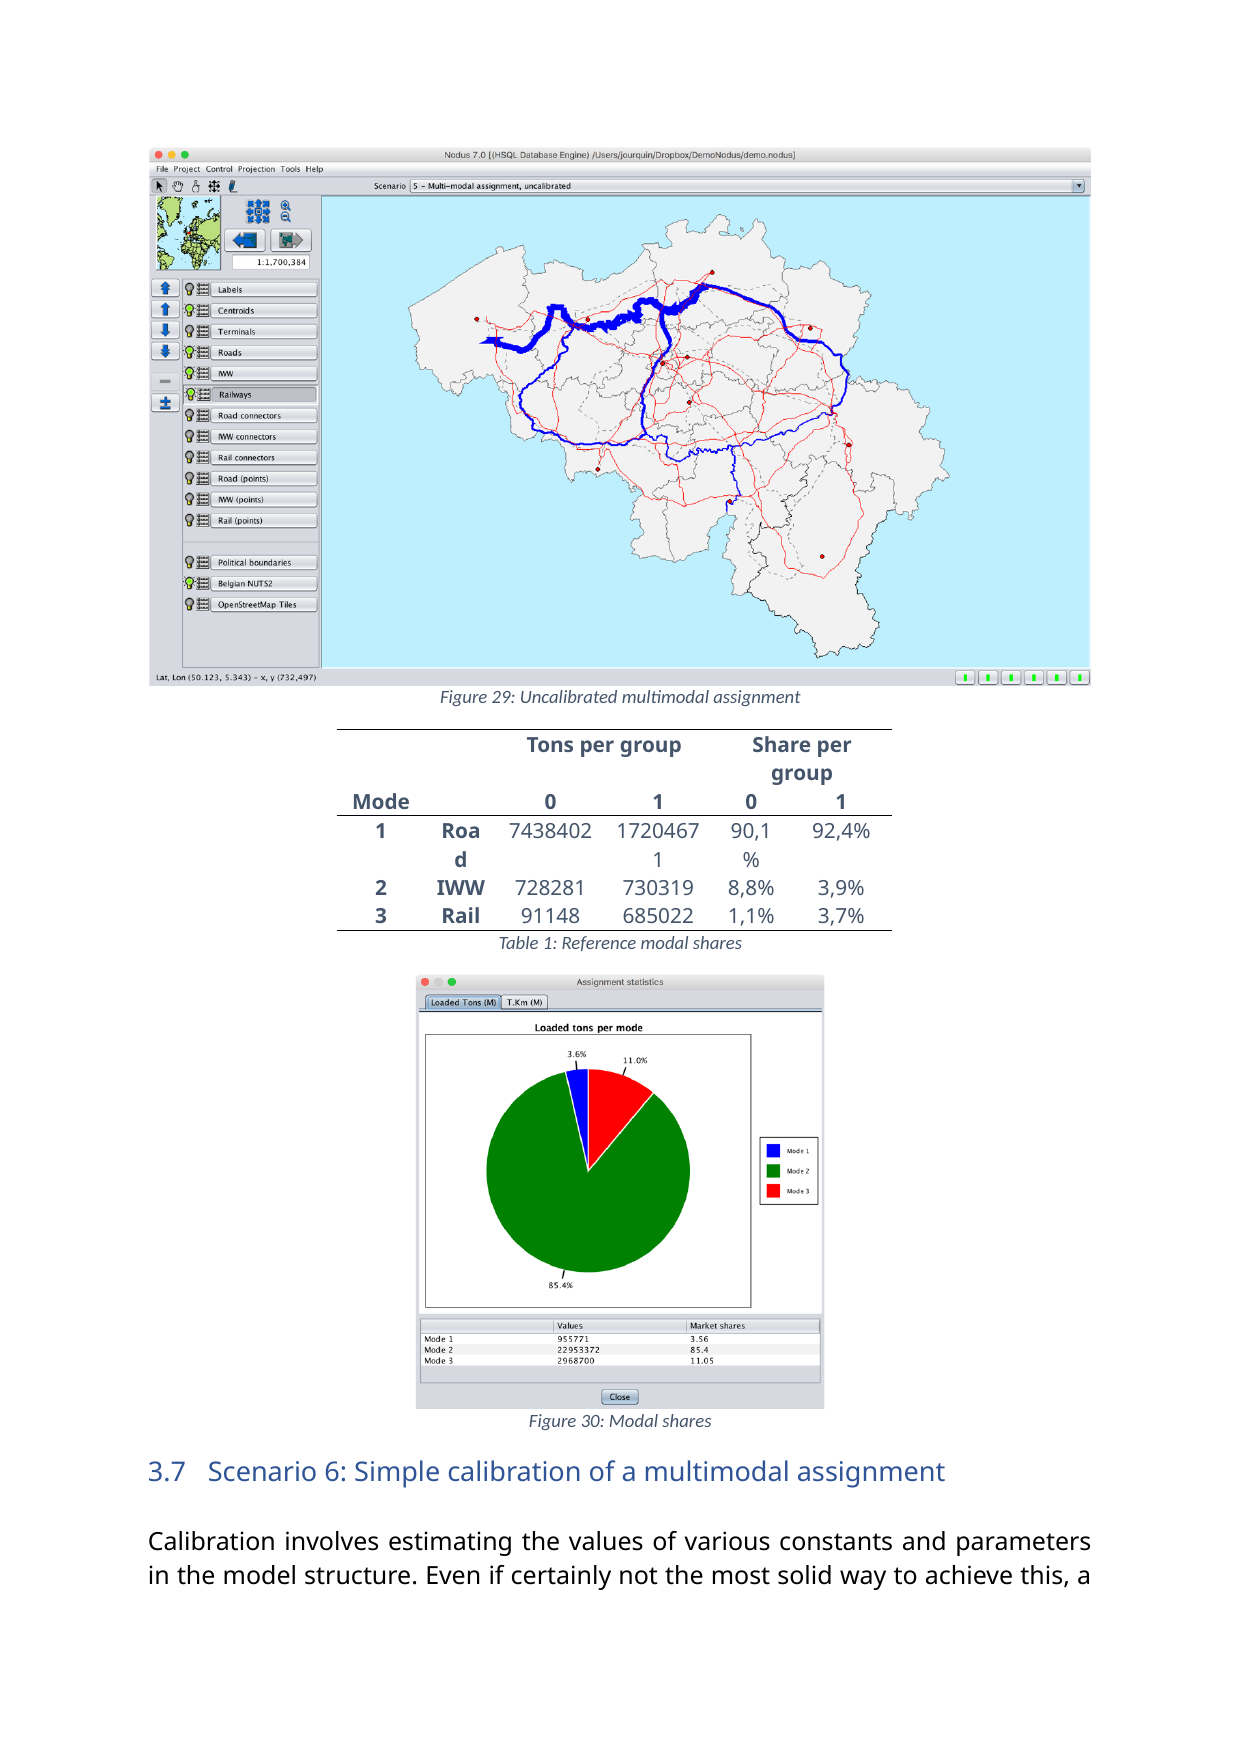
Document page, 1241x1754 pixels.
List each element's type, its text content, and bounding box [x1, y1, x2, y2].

table_cell 1 [337, 816, 425, 873]
text Figure 29: Uncalibrated multimodal assignment [148, 685, 1093, 708]
table_cell 685022 [604, 902, 712, 930]
table_cell 1 [791, 787, 892, 815]
table_cell IWW [425, 873, 496, 902]
table_cell 0 [496, 787, 604, 815]
table_cell Rail [425, 902, 496, 930]
table_cell 91148 [496, 902, 604, 930]
table_cell 17204671 [604, 816, 712, 873]
table_cell 2 [337, 873, 425, 902]
table_header [337, 730, 425, 787]
table_cell 730319 [604, 873, 712, 902]
table_cell 1 [604, 787, 712, 815]
table_cell Mode [337, 787, 425, 815]
text Table 1: Reference modal shares [148, 931, 1093, 954]
table_header Share per group [712, 730, 892, 787]
table_cell 728281 [496, 873, 604, 902]
table_cell 3,7% [791, 902, 892, 930]
table_cell 90,1% [712, 816, 791, 873]
table_cell 92,4% [791, 816, 892, 873]
text Calibration involves estimating the values of various constants and parameters in the model structure. Even if certainly not the most solid way to achieve this, a [148, 1523, 1093, 1592]
table_header Tons per group [496, 730, 712, 787]
subtitle Scenario 6: Simple calibration of a multimodal assignment [148, 1453, 1093, 1489]
table_cell 3 [337, 902, 425, 930]
table_cell 3,9% [791, 873, 892, 902]
picture [415, 974, 825, 1409]
table_cell 8,8% [712, 873, 791, 902]
text Figure 30: Modal shares [148, 1409, 1093, 1432]
picture [149, 147, 1091, 686]
table_header [425, 730, 496, 787]
table_cell Road [425, 816, 496, 873]
table_cell [425, 787, 496, 815]
table_cell 0 [712, 787, 791, 815]
table_cell 1,1% [712, 902, 791, 930]
table_cell 7438402 [496, 816, 604, 873]
